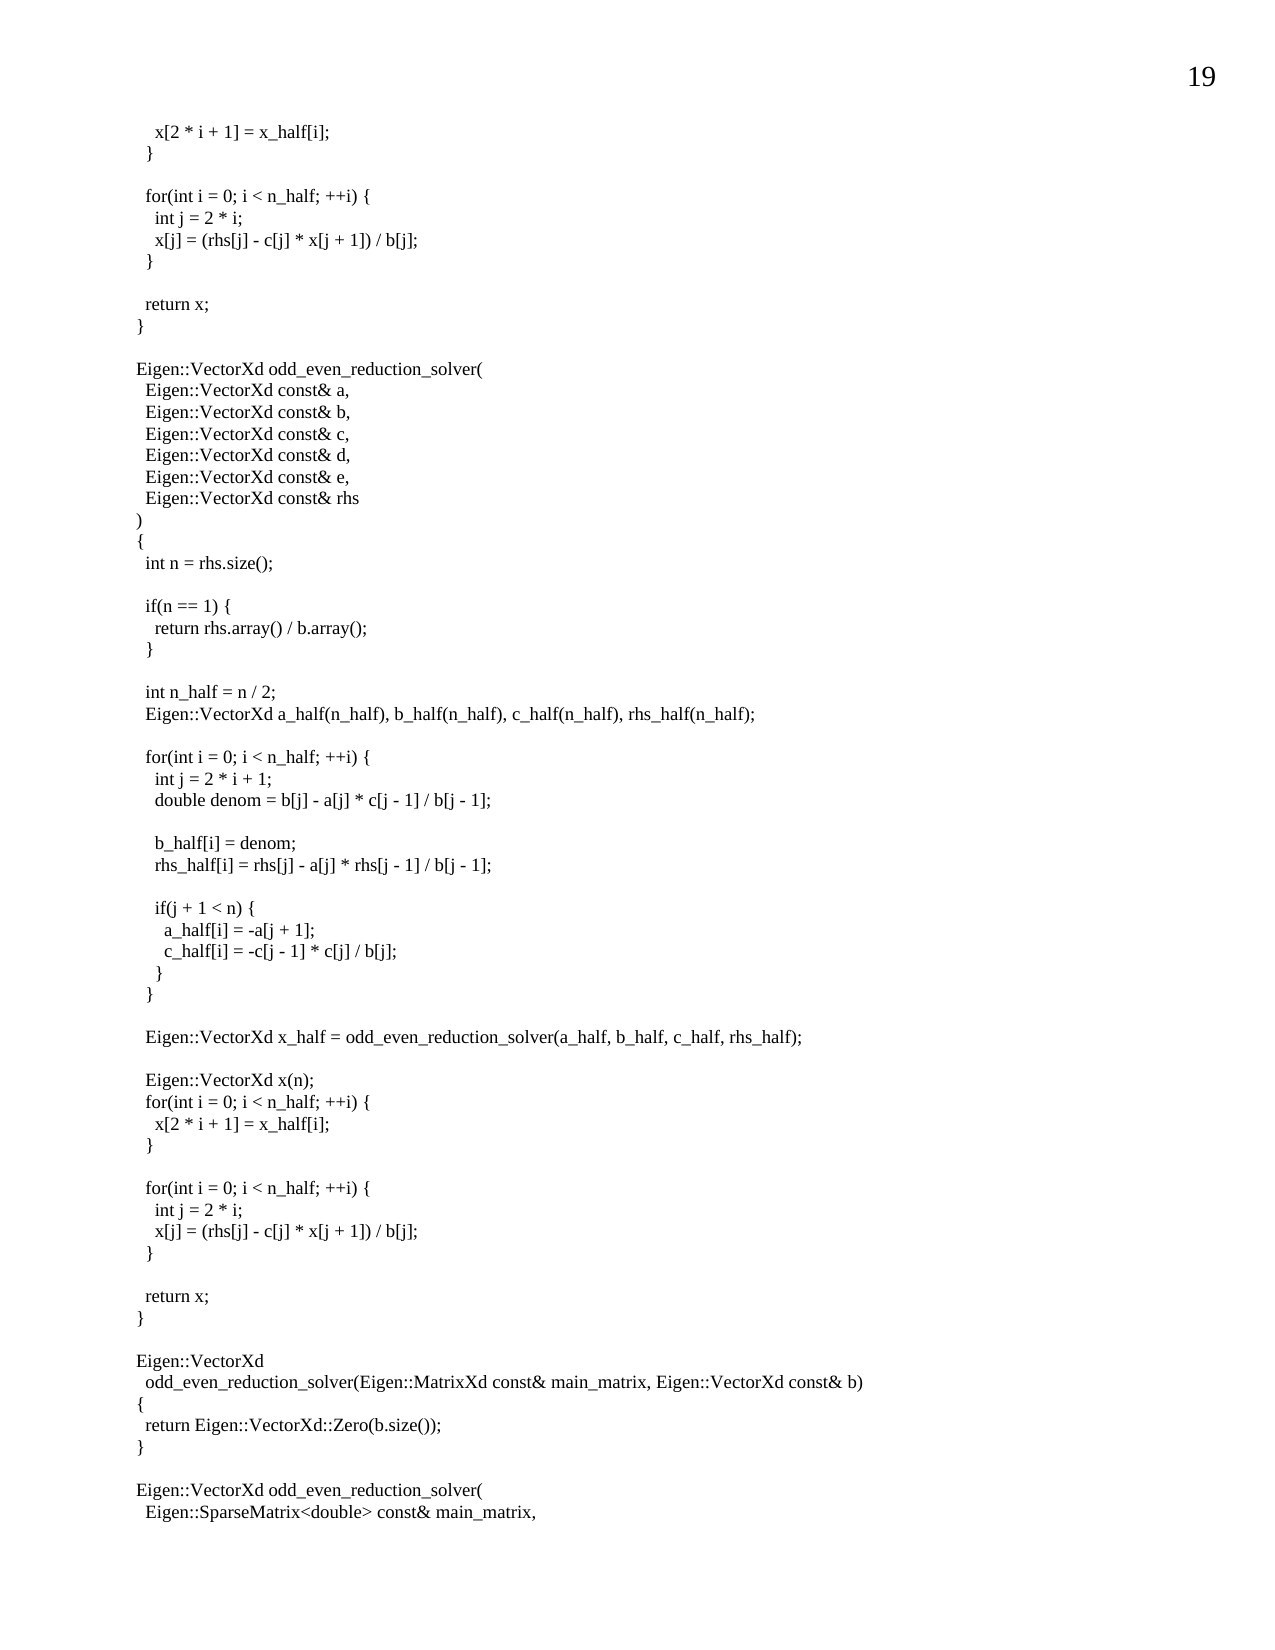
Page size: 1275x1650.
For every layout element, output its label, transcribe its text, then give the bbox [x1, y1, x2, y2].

text } [133, 638, 1214, 660]
text } [133, 1134, 1214, 1156]
text int j = 2 * i; [133, 207, 1214, 228]
text int j = 2 * i + 1; [133, 767, 1214, 789]
text double denom = b[j] - a[j] * c[j - 1] / b[j - 1]; [133, 789, 1214, 811]
text { [133, 530, 1214, 552]
text } [133, 1436, 1214, 1457]
text return rhs.array() / b.array(); [133, 617, 1214, 638]
text Eigen::VectorXd odd_even_reduction_solver( [133, 358, 1214, 379]
text for(int i = 0; i < n_half; ++i) { [133, 746, 1214, 767]
text if(j + 1 < n) { [133, 897, 1214, 918]
text x[j] = (rhs[j] - c[j] * x[j + 1]) / b[j]; [133, 1220, 1214, 1242]
text int j = 2 * i; [133, 1199, 1214, 1220]
text ) [133, 509, 1214, 530]
text Eigen::VectorXd odd_even_reduction_solver( [133, 1479, 1214, 1501]
text Eigen::VectorXd const& b, [133, 401, 1214, 422]
text return Eigen::VectorXd::Zero(b.size()); [133, 1414, 1214, 1436]
text } [133, 983, 1214, 1005]
text } [133, 315, 1214, 336]
text Eigen::VectorXd const& e, [133, 466, 1214, 487]
text for(int i = 0; i < n_half; ++i) { [133, 1091, 1214, 1112]
text return x; [133, 1285, 1214, 1307]
text for(int i = 0; i < n_half; ++i) { [133, 1177, 1214, 1199]
text int n_half = n / 2; [133, 681, 1214, 703]
text Eigen::VectorXd x_half = odd_even_reduction_solver(a_half, b_half, c_half, rhs_half); [133, 1026, 1214, 1048]
text Eigen::SparseMatrix<double> const& main_matrix, [133, 1501, 1214, 1522]
text x[j] = (rhs[j] - c[j] * x[j + 1]) / b[j]; [133, 228, 1214, 250]
text { [133, 1393, 1214, 1414]
text a_half[i] = -a[j + 1]; [133, 918, 1214, 940]
text rhs_half[i] = rhs[j] - a[j] * rhs[j - 1] / b[j - 1]; [133, 854, 1214, 875]
text Eigen::VectorXd [133, 1350, 1214, 1371]
text if(n == 1) { [133, 595, 1214, 617]
text b_half[i] = denom; [133, 832, 1214, 854]
text odd_even_reduction_solver(Eigen::MatrixXd const& main_matrix, Eigen::VectorXd const& b) [133, 1371, 1214, 1393]
text x[2 * i + 1] = x_half[i]; [133, 121, 1214, 142]
text return x; [133, 293, 1214, 315]
text } [133, 962, 1214, 983]
text } [133, 1242, 1214, 1263]
text } [133, 1307, 1214, 1328]
text Eigen::VectorXd const& a, [133, 379, 1214, 401]
text } [133, 142, 1214, 164]
text for(int i = 0; i < n_half; ++i) { [133, 185, 1214, 207]
text Eigen::VectorXd const& c, [133, 422, 1214, 444]
text Eigen::VectorXd x(n); [133, 1069, 1214, 1091]
text int n = rhs.size(); [133, 552, 1214, 573]
text x[2 * i + 1] = x_half[i]; [133, 1112, 1214, 1134]
text } [133, 250, 1214, 272]
text c_half[i] = -c[j - 1] * c[j] / b[j]; [133, 940, 1214, 962]
text Eigen::VectorXd a_half(n_half), b_half(n_half), c_half(n_half), rhs_half(n_half); [133, 703, 1214, 724]
text Eigen::VectorXd const& d, [133, 444, 1214, 466]
text Eigen::VectorXd const& rhs [133, 487, 1214, 509]
